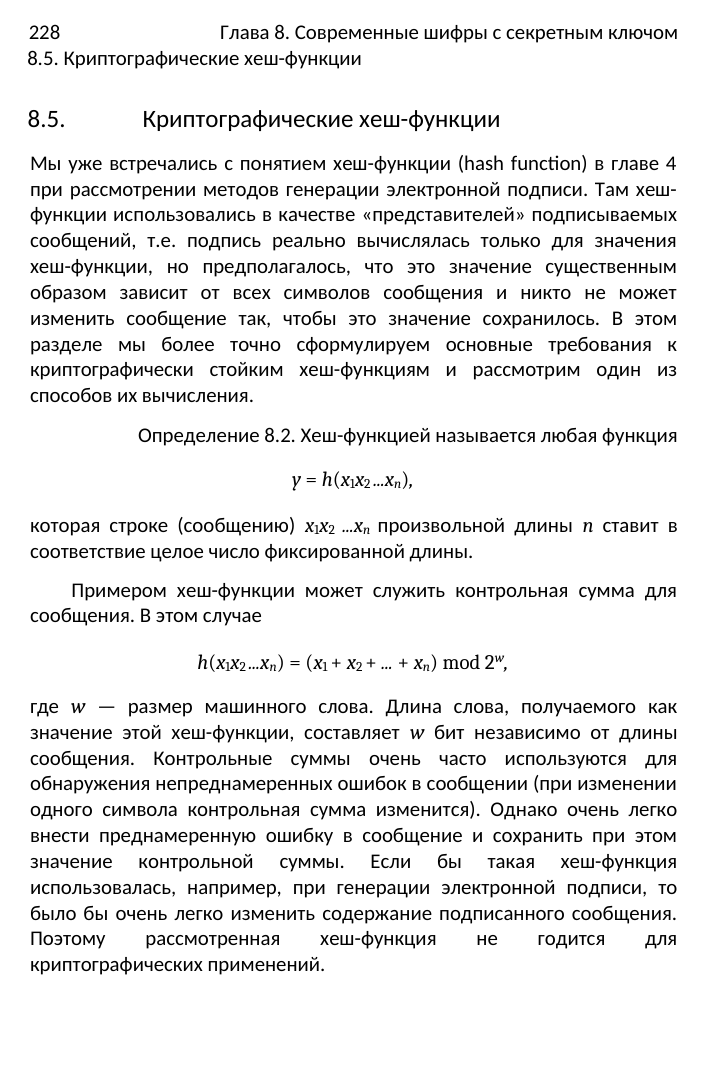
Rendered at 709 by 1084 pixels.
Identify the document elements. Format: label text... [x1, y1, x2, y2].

text 8.5. Криптографические хеш-функции [27, 45, 678, 70]
text Определение 8.2. Хеш-функцией называется любая функция [28, 422, 678, 448]
text y = h(x1x2 ...xn), [107, 468, 600, 492]
text Мы уже встречались с понятием хеш-функции (hash function) в главе 4 при рассмотрении методов генерации электронной подписи. Там хеш-функции использовались в качестве «представителей» подписываемых сообщений, т.е. подпись реально вычислялась только для значения хеш-функции, но предполагалось, что это значение существенным образом зависит от всех символов сообщения и никто не может изменить сообщение так, чтобы это значение сохранилось. В этом разделе мы более точно сформулируем основные требования к криптографически стойким хеш-функциям и рассмотрим один из способов их вычисления. [30, 150, 678, 408]
text которая строке (сообщению) x1x2 ...xn произвольной длины n ставит в соответствие целое число фиксированной длины. [30, 512, 678, 564]
text где w — размер машинного слова. Длина слова, получаемого как значение этой хеш-функции, составляет w бит независимо от длины сообщения. Контрольные суммы очень часто используются для обнаружения непреднамеренных ошибок в сообщении (при изменении одного символа контрольная сумма изменится). Однако очень легко внести преднамеренную ошибку в сообщение и сохранить при этом значение контрольной суммы. Если бы такая хеш-функция использовалась, например, при генерации электронной подписи, то было бы очень легко изменить содержание подписанного сообщения. Поэтому рассмотренная хеш-функция не годится для криптографических применений. [30, 693, 678, 977]
text h(x1x2 ...xn) = (x1 + x2 + ... + xn) mod 2w, [50, 650, 657, 674]
text Примером хеш-функции может служить контрольная сумма для сообщения. В этом случае [30, 577, 678, 628]
subtitle 8.5. Криптографические хеш-функции [27, 104, 678, 134]
